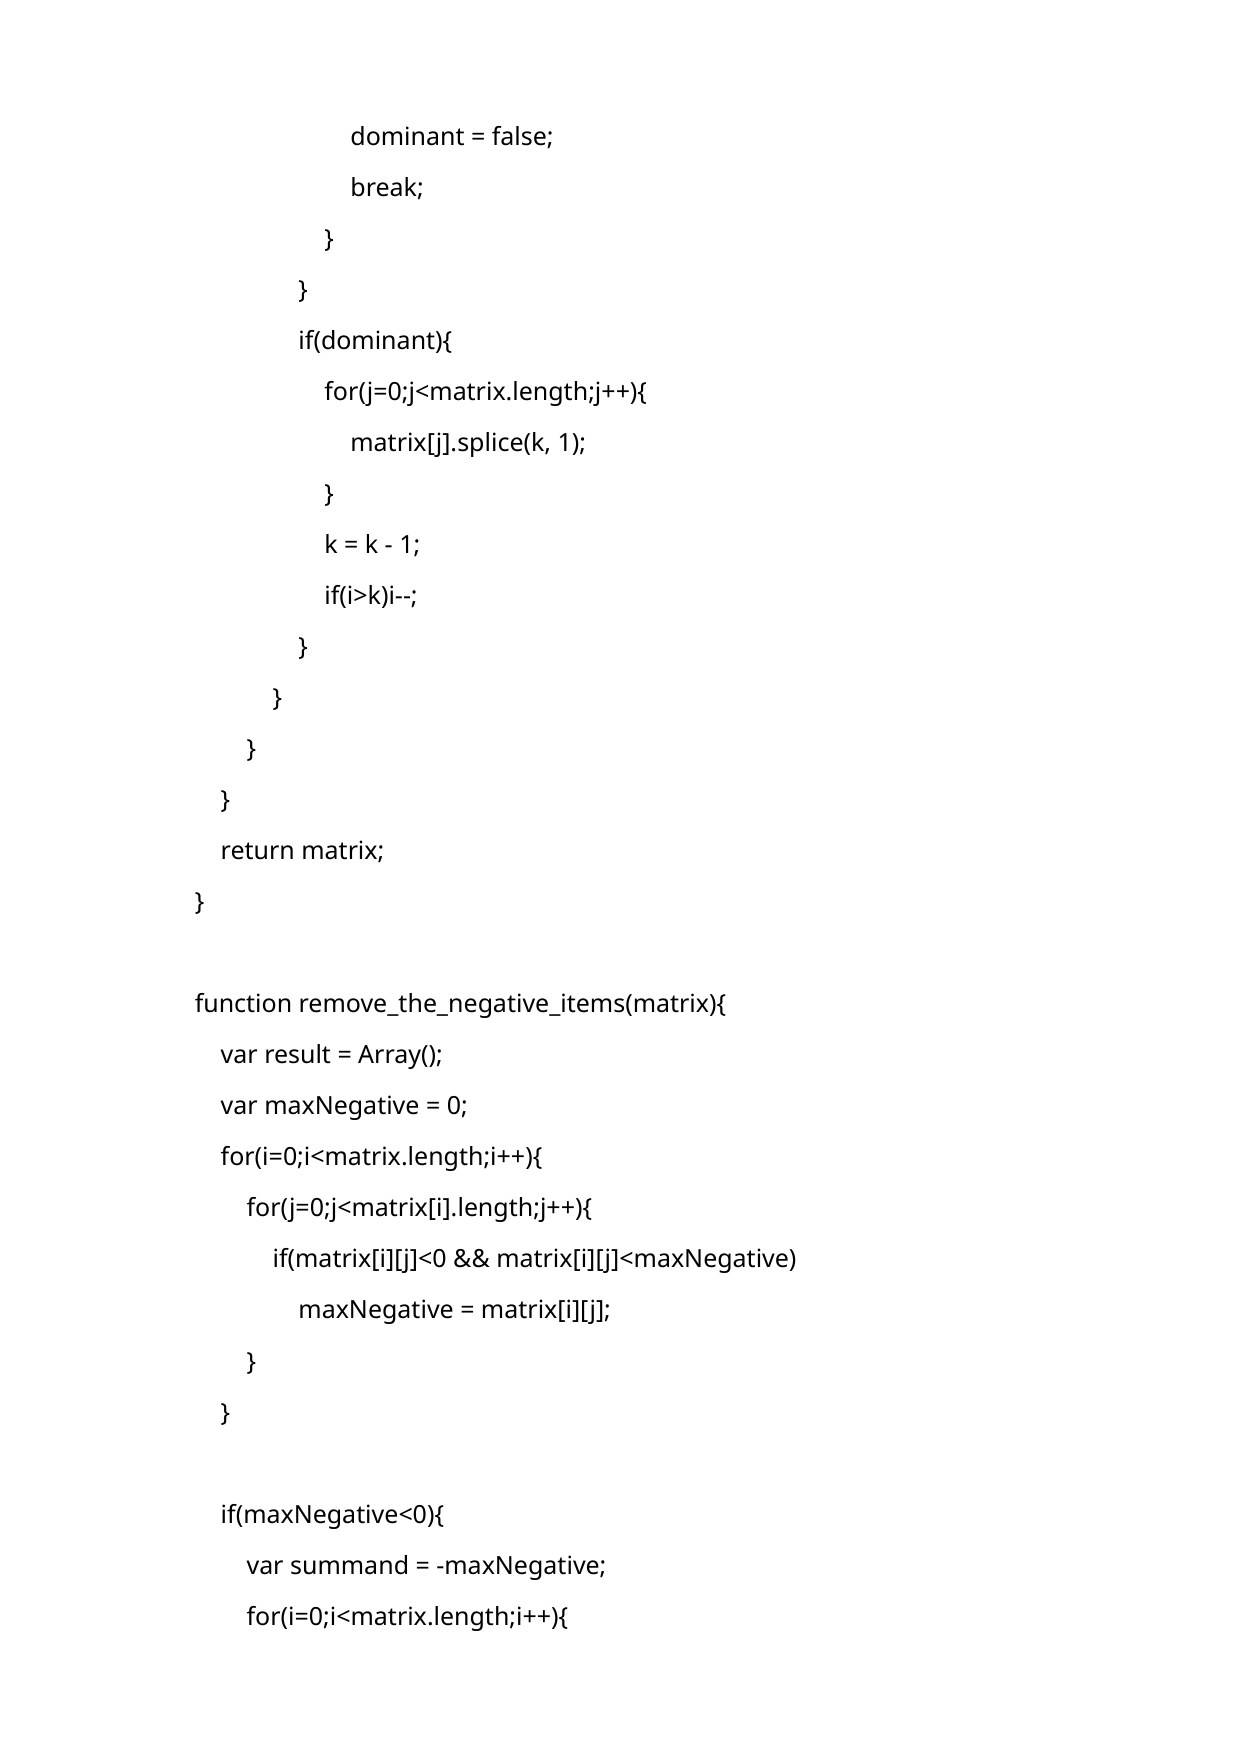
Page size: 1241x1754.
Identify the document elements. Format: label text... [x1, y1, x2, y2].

text } [118, 782, 1181, 816]
text if(dominant){ [118, 322, 1181, 356]
text } [118, 628, 1181, 663]
text for(i=0;i<matrix.length;i++){ [118, 1598, 1181, 1632]
text var result = Array(); [118, 1037, 1181, 1071]
text for(j=0;j<matrix.length;j++){ [118, 373, 1181, 407]
text var summand = -maxNegative; [118, 1547, 1181, 1581]
text } [118, 1394, 1181, 1428]
text } [118, 884, 1181, 918]
text maxNegative = matrix[i][j]; [118, 1292, 1181, 1326]
text k = k - 1; [118, 526, 1181, 561]
text } [118, 271, 1181, 305]
text break; [118, 169, 1181, 203]
text } [118, 679, 1181, 714]
text if(matrix[i][j]<0 && matrix[i][j]<maxNegative) [118, 1241, 1181, 1275]
text for(j=0;j<matrix[i].length;j++){ [118, 1190, 1181, 1224]
text function remove_the_negative_items(matrix){ [118, 986, 1181, 1020]
text if(maxNegative<0){ [118, 1496, 1181, 1530]
text } [118, 731, 1181, 765]
text } [118, 1343, 1181, 1377]
text matrix[j].splice(k, 1); [118, 424, 1181, 458]
text } [118, 220, 1181, 254]
text for(i=0;i<matrix.length;i++){ [118, 1139, 1181, 1173]
text } [118, 475, 1181, 509]
text dominant = false; [118, 118, 1181, 152]
text var maxNegative = 0; [118, 1088, 1181, 1122]
text if(i>k)i--; [118, 577, 1181, 612]
text return matrix; [118, 833, 1181, 867]
